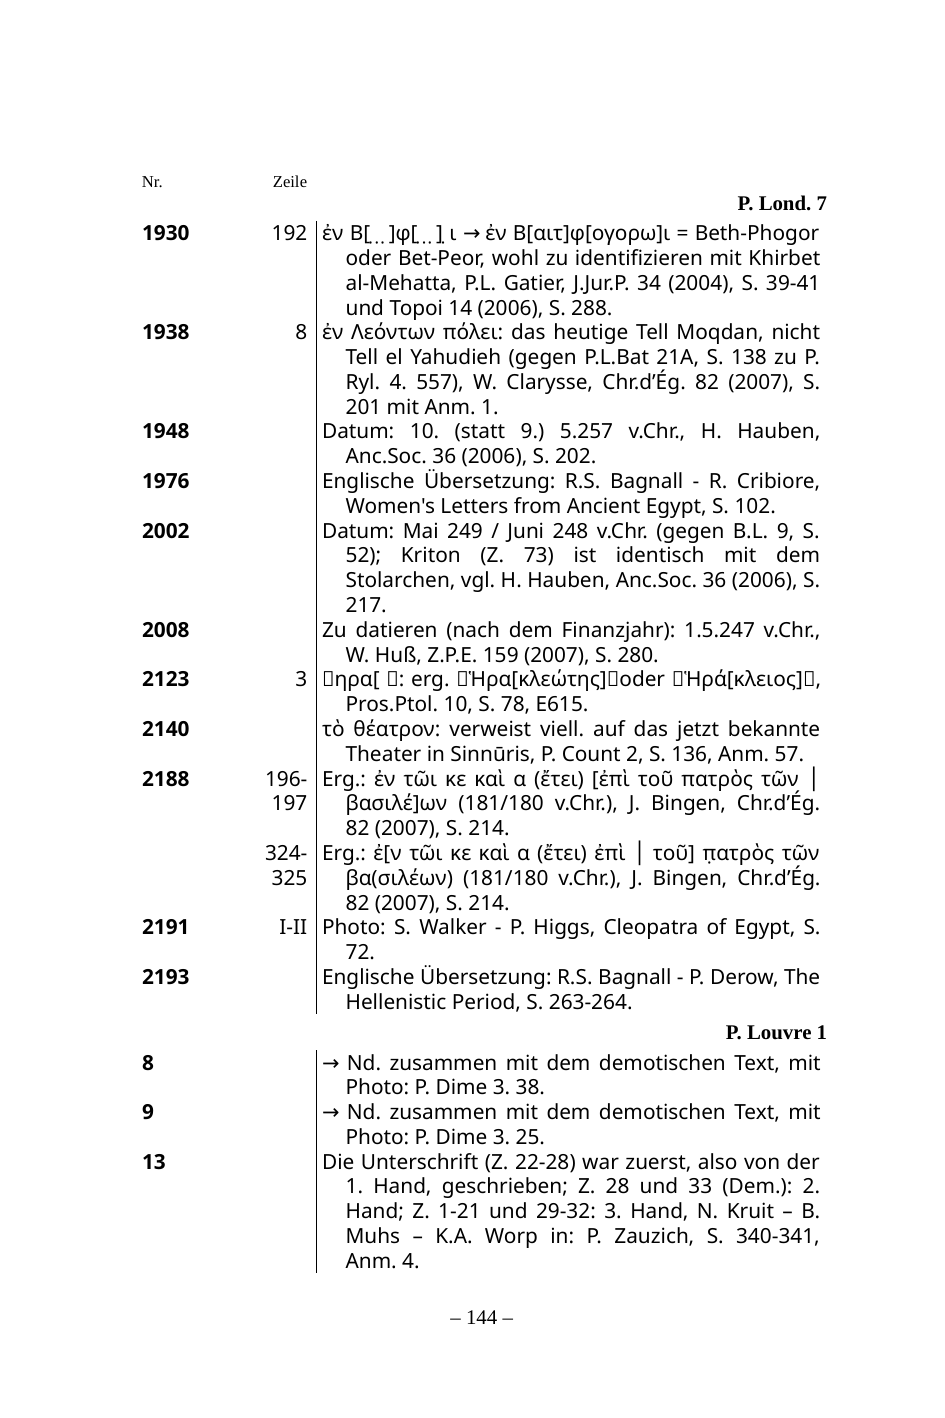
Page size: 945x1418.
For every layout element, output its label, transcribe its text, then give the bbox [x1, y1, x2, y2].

table_cell 8 [224, 320, 316, 419]
table_cell 2193 [136, 965, 316, 1014]
table_header 8 [136, 1050, 316, 1100]
table_cell 1938 [136, 320, 224, 419]
table_cell I-II [224, 915, 316, 964]
table_cell 196-197 [224, 766, 316, 841]
table_cell 13 [136, 1149, 316, 1273]
table_cell Datum: Mai 249 / Juni 248 v.Chr. (gegen B.L. 9, S. 52); Kriton (Z. 73) ist identisch mit dem Stolarchen, vgl. H. Hauben, Anc.Soc. 36 (2006), S. 217. [317, 518, 827, 617]
table_cell Photo: S. Walker - P. Higgs, Cleopatra of Egypt, S. 72. [317, 915, 827, 964]
table_cell 1948 [136, 419, 316, 469]
table_header 1930 [136, 221, 224, 320]
table_header ἐν Β[ ̣ ̣ ̣]φ[ ̣ ̣ ̣] ̣ι → ἐν Β[αιτ]φ[ογορω]ι = Beth-Phogor oder Bet-Peor, wohl zu identifizieren mit Khirbet al-Mehatta, P.L. Gatier, J.Jur.P. 34 (2004), S. 39-41 und Topoi 14 (2006), S. 288. [317, 221, 827, 320]
table_cell 2008 [136, 618, 316, 667]
table_cell 324-325 [224, 841, 316, 915]
table_cell Englische Übersetzung: R.S. Bagnall - P. Derow, The Hellenistic Period, S. 263-264. [317, 965, 827, 1014]
subtitle P. Lond. 7 [136, 191, 827, 215]
table_cell 2002 [136, 518, 316, 617]
subtitle P. Louvre 1 [136, 1020, 827, 1044]
table_cell 2191 [136, 915, 224, 964]
table_cell Zu datieren (nach dem Finanzjahr): 1.5.247 v.Chr., W. Huß, Z.P.E. 159 (2007), S. 280. [317, 618, 827, 667]
table_cell Datum: 10. (statt 9.) 5.257 v.Chr., H. Hauben, Anc.Soc. 36 (2006), S. 202. [317, 419, 827, 469]
table_cell 3 [224, 667, 316, 717]
table_cell Die Unterschrift (Z. 22-28) war zuerst, also von der 1. Hand, geschrieben; Z. 28 und 33 (Dem.): 2. Hand; Z. 1-21 und 29-32: 3. Hand, N. Kruit – B. Muhs – K.A. Worp in: P. Zauzich, S. 340-341, Anm. 4. [317, 1149, 827, 1273]
table_cell → Nd. zusammen mit dem demotischen Text, mit Photo: P. Dime 3. 25. [317, 1100, 827, 1149]
table_cell 2123 [136, 667, 224, 717]
table_cell 2188 [136, 766, 224, 841]
table_cell ηρα[ : erg. Ἡρα[κλεώτης]oder Ἡρά[κλειος], Pros.Ptol. 10, S. 78, E615. [317, 667, 827, 717]
table_cell 2140 [136, 717, 224, 766]
table_cell Erg.: ἐ[ν τῶι κε καὶ α (ἔτει) ἐπὶ │ τοῦ] π̣ατρὸς τῶν βα(σιλέων) (181/180 v.Chr.), J. Bingen, Chr.d’Ég. 82 (2007), S. 214. [317, 841, 827, 915]
table_cell Erg.: ἐν τῶι κε καὶ α (ἔτει) [ἐπὶ τοῦ πατρὸς τῶν │ βασιλέ]ων (181/180 v.Chr.), J. Bingen, Chr.d’Ég. 82 (2007), S. 214. [317, 766, 827, 841]
table_cell [136, 841, 224, 915]
table_cell [224, 717, 316, 766]
table_cell 1976 [136, 469, 316, 518]
table_cell Englische Übersetzung: R.S. Bagnall - R. Cribiore, Women's Letters from Ancient Egypt, S. 102. [317, 469, 827, 518]
table_header → Nd. zusammen mit dem demotischen Text, mit Photo: P. Dime 3. 38. [317, 1050, 827, 1100]
table_header 192 [224, 221, 316, 320]
table_cell ἐν Λεόντων πόλει: das heutige Tell Moqdan, nicht Tell el Yahudieh (gegen P.L.Bat 21A, S. 138 zu P. Ryl. 4. 557), W. Clarysse, Chr.d’Ég. 82 (2007), S. 201 mit Anm. 1. [317, 320, 827, 419]
table_cell 9 [136, 1100, 316, 1149]
table_cell τὸ θέατρον: verweist viell. auf das jetzt bekannte Theater in Sinnūris, P. Count 2, S. 136, Anm. 57. [317, 717, 827, 766]
